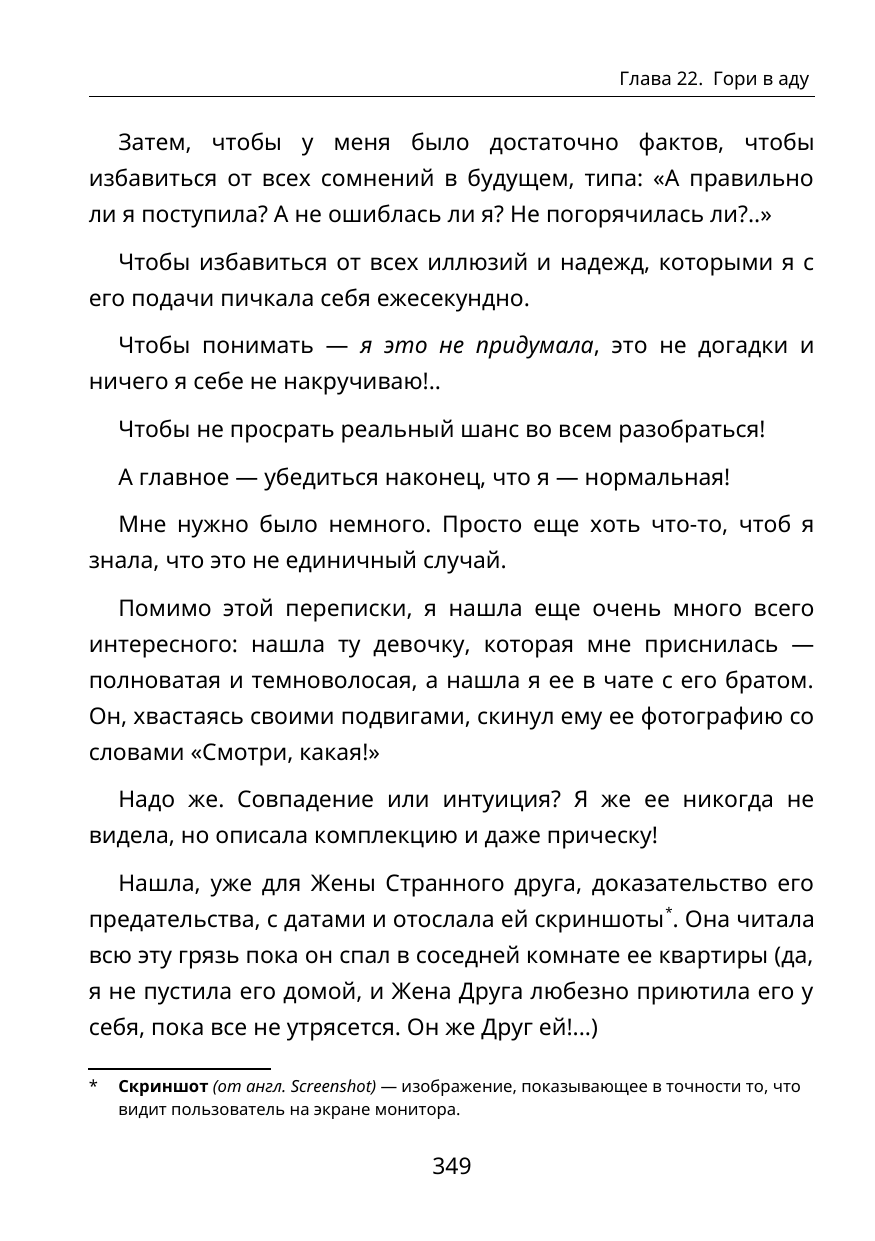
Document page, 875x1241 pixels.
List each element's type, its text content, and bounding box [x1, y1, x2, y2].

text Чтобы понимать — я это не придумала, это не догадки и ничего я себе не накручиваю!.. [88, 329, 815, 396]
text Надо же. Совпадение или интуиция? Я же ее никогда не видела, но описала комплекцию и даже прическу! [88, 783, 815, 851]
text Чтобы не просрать реальный шанс во всем разобраться! [88, 413, 815, 444]
text А главное — убедиться наконец, что я — нормальная! [88, 461, 815, 492]
text Помимо этой переписки, я нашла еще очень много всего интересного: нашла ту девочку, которая мне приснилась — полноватая и темноволосая, а нашла я ее в чате с его братом. Он, хвастаясь своими подвигами, скинул ему ее фотографию со словами «Смотри, какая!» [88, 592, 815, 767]
text Мне нужно было немного. Просто еще хоть что-то, чтоб я знала, что это не единичный случай. [88, 508, 815, 576]
text Нашла, уже для Жены Странного друга, доказательство его предательства, с датами и отослала ей скриншоты. Она читала всю эту грязь пока он спал в соседней комнате ее квартиры (да, я не пустила его домой, и Жена Друга любезно приютила его у себя, пока все не утрясется. Он же Друг ей!...) [88, 867, 815, 1042]
text Чтобы избавиться от всех иллюзий и надежд, которыми я с его подачи пичкала себя ежесекундно. [88, 246, 815, 313]
text Скриншот (от англ. Screenshot) — изображение, показывающее в точности то, что видит пользователь на экране монитора. [88, 1075, 815, 1120]
text Затем, чтобы у меня было достаточно фактов, чтобы избавиться от всех сомнений в будущем, типа: «А правильно ли я поступила? А не ошиблась ли я? Не погорячилась ли?..» [88, 126, 815, 229]
